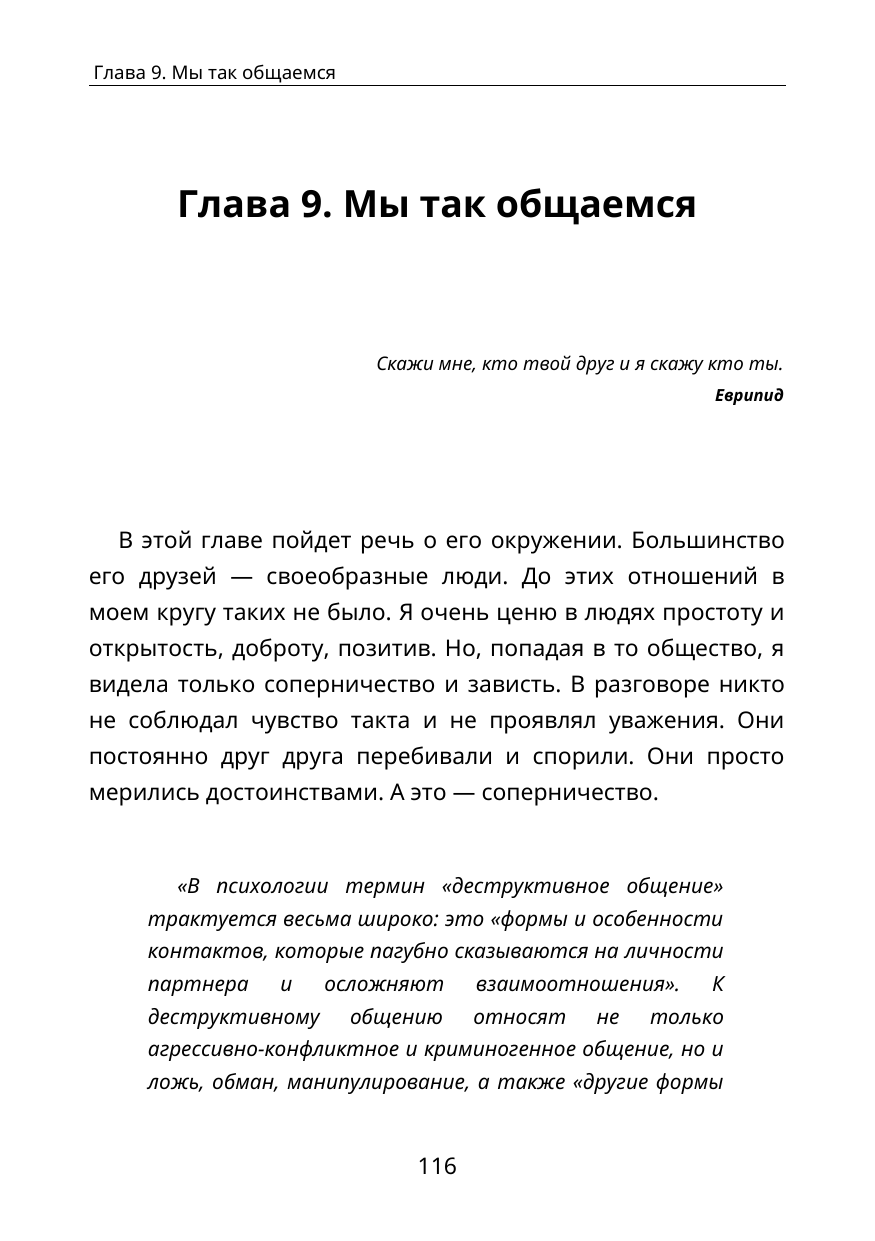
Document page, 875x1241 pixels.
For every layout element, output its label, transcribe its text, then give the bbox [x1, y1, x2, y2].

text «В психологии термин «деструктивное общение» трактуется весьма широко: это «формы и особенности контактов, которые пагубно сказываются на личности партнера и осложняют взаимоотношения». К деструктивному общению относят не только агрессивно-конфликтное и криминогенное общение, но и ложь, обман, манипулирование, а также «другие формы [148, 871, 726, 1095]
text В этой главе пойдет речь о его окружении. Большинство его друзей — своеобразные люди. До этих отношений в моем кругу таких не было. Я очень ценю в людях простоту и открытость, доброту, позитив. Но, попадая в то общество, я видела только соперничество и зависть. В разговоре никто не соблюдал чувство такта и не проявлял уважения. Они постоянно друг друга перебивали и спорили. Они просто мерились достоинствами. А это — соперничество. [88, 524, 786, 807]
subtitle Глава 9. Мы так общаемся [88, 177, 786, 228]
text Скажи мне, кто твой друг и я скажу кто ты. [325, 346, 786, 376]
text Еврипид [148, 376, 786, 406]
